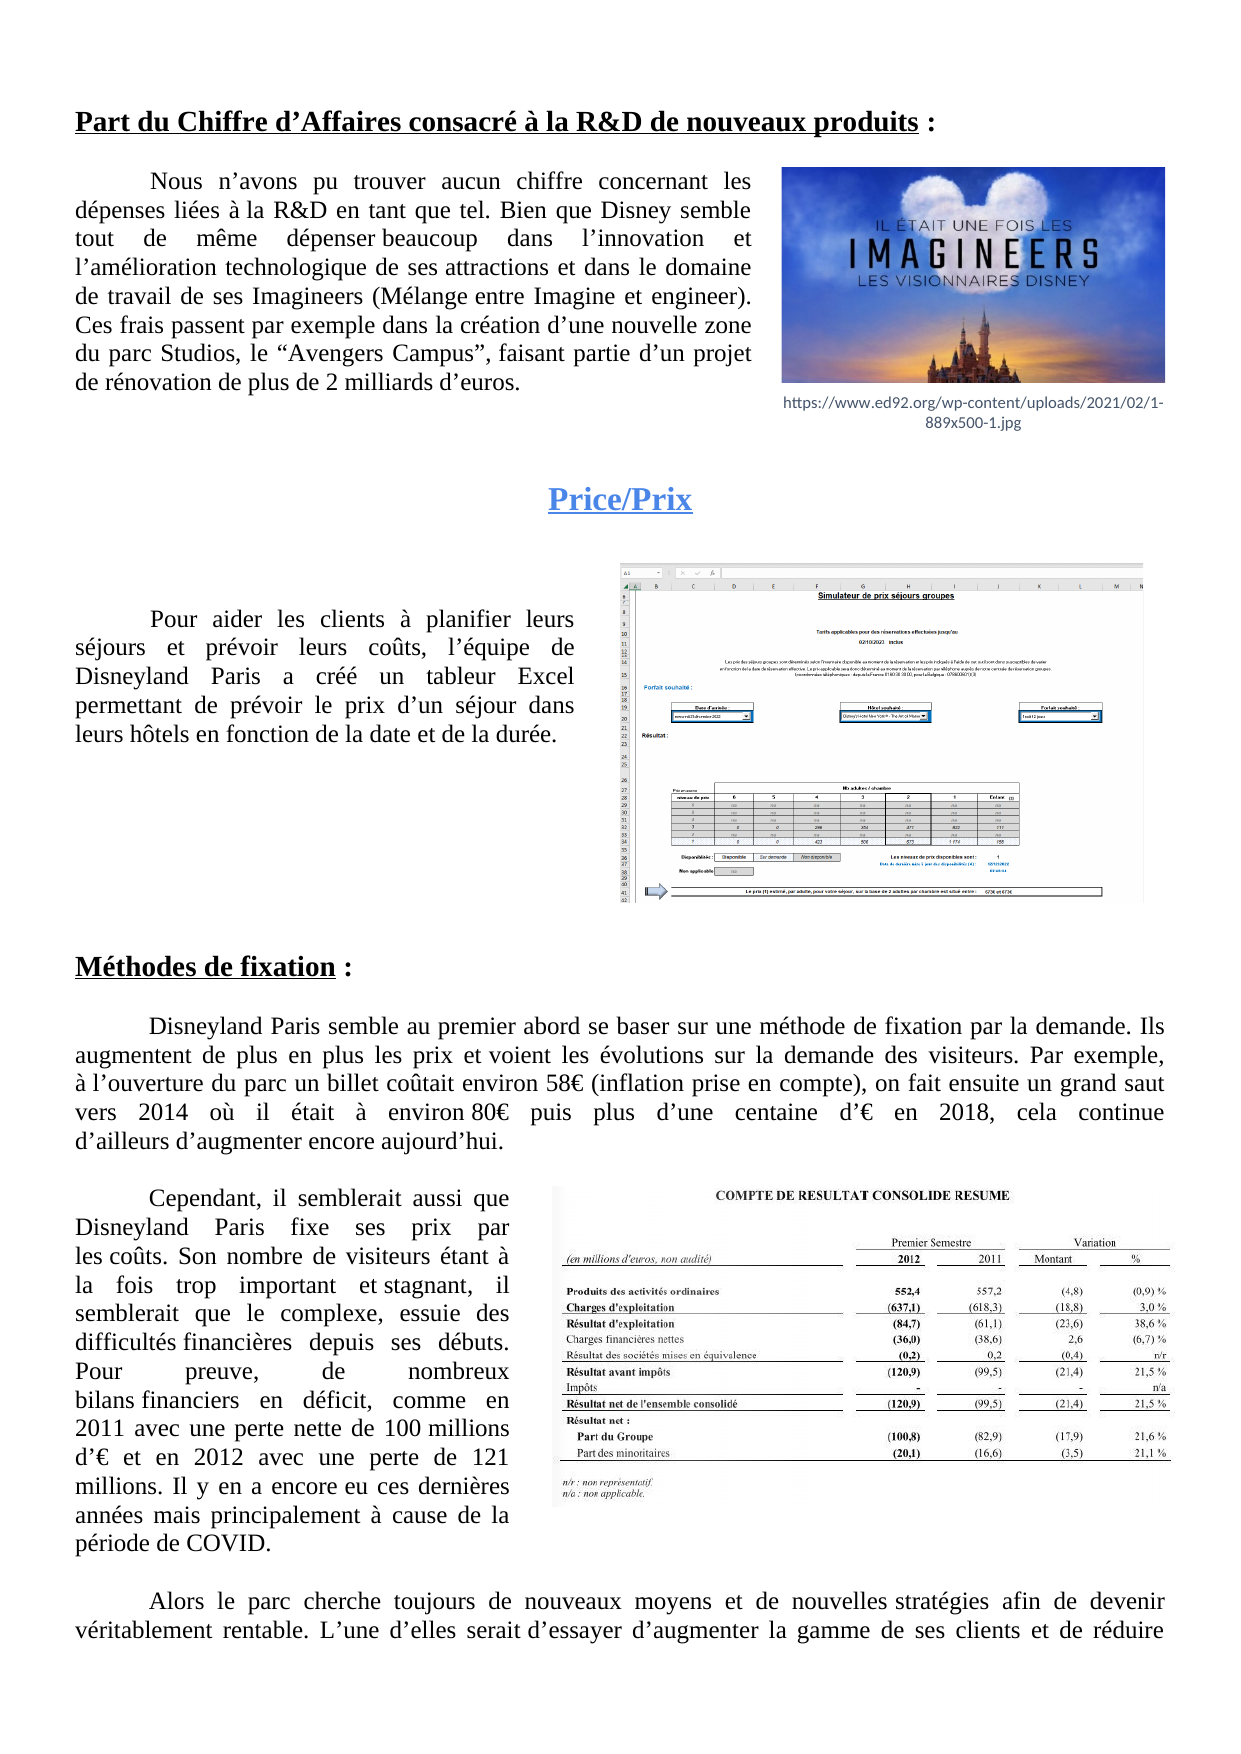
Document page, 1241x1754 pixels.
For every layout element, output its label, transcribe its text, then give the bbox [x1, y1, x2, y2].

text Cependant, il semblerait aussi que Disneyland Paris fixe ses prix par les coûts. Son nombre de visiteurs étant à la fois trop important et stagnant, il semblerait que le complexe, essuie des difficultés financières depuis ses débuts. Pour preuve, de nombreux bilans financiers en déficit, comme en 2011 avec une perte nette de 100 millions d’€ et en 2012 avec une perte de 121 millions. Il y en a encore eu ces dernières années mais principalement à cause de la période de COVID. [75, 1183, 510, 1557]
text Part du Chiffre d’Affaires consacré à la R&D de nouveaux produits : [75, 104, 1165, 137]
text Méthodes de fixation : [75, 949, 1165, 982]
text Price/Prix [75, 479, 1165, 517]
text Disneyland Paris semble au premier abord se baser sur une méthode de fixation par la demande. Ils augmentent de plus en plus les prix et voient les évolutions sur la demande des visiteurs. Par exemple, à l’ouverture du parc un billet coûtait environ 58€ (inflation prise en compte), on fait ensuite un grand saut vers 2014 où il était à environ 80€ puis plus d’une centaine d’€ en 2018, cela continue d’ailleurs d’augmenter encore aujourd’hui. [75, 1011, 1165, 1155]
text Pour aider les clients à planifier leurs séjours et prévoir leurs coûts, l’équipe de Disneyland Paris a créé un tableur Excel permettant de prévoir le prix d’un séjour dans leurs hôtels en fonction de la date et de la durée. [75, 604, 575, 747]
text https://www.ed92.org/wp-content/uploads/2021/02/1-889x500-1.jpg [782, 392, 1165, 433]
text Alors le parc cherche toujours de nouveaux moyens et de nouvelles stratégies afin de devenir véritablement rentable. L’une d’elles serait d’essayer d’augmenter la gamme de ses clients et de réduire [75, 1586, 1165, 1643]
text Nous n’avons pu trouver aucun chiffre concernant les dépenses liées à la R&D en tant que tel. Bien que Disney semble tout de même dépenser beaucoup dans l’innovation et l’amélioration technologique de ses attractions et dans le domaine de travail de ses Imagineers (Mélange entre Imagine et engineer). Ces frais passent par exemple dans la création d’une nouvelle zone du parc Studios, le “Avengers Campus”, faisant partie d’un projet de rénovation de plus de 2 milliards d’euros. [75, 166, 752, 396]
